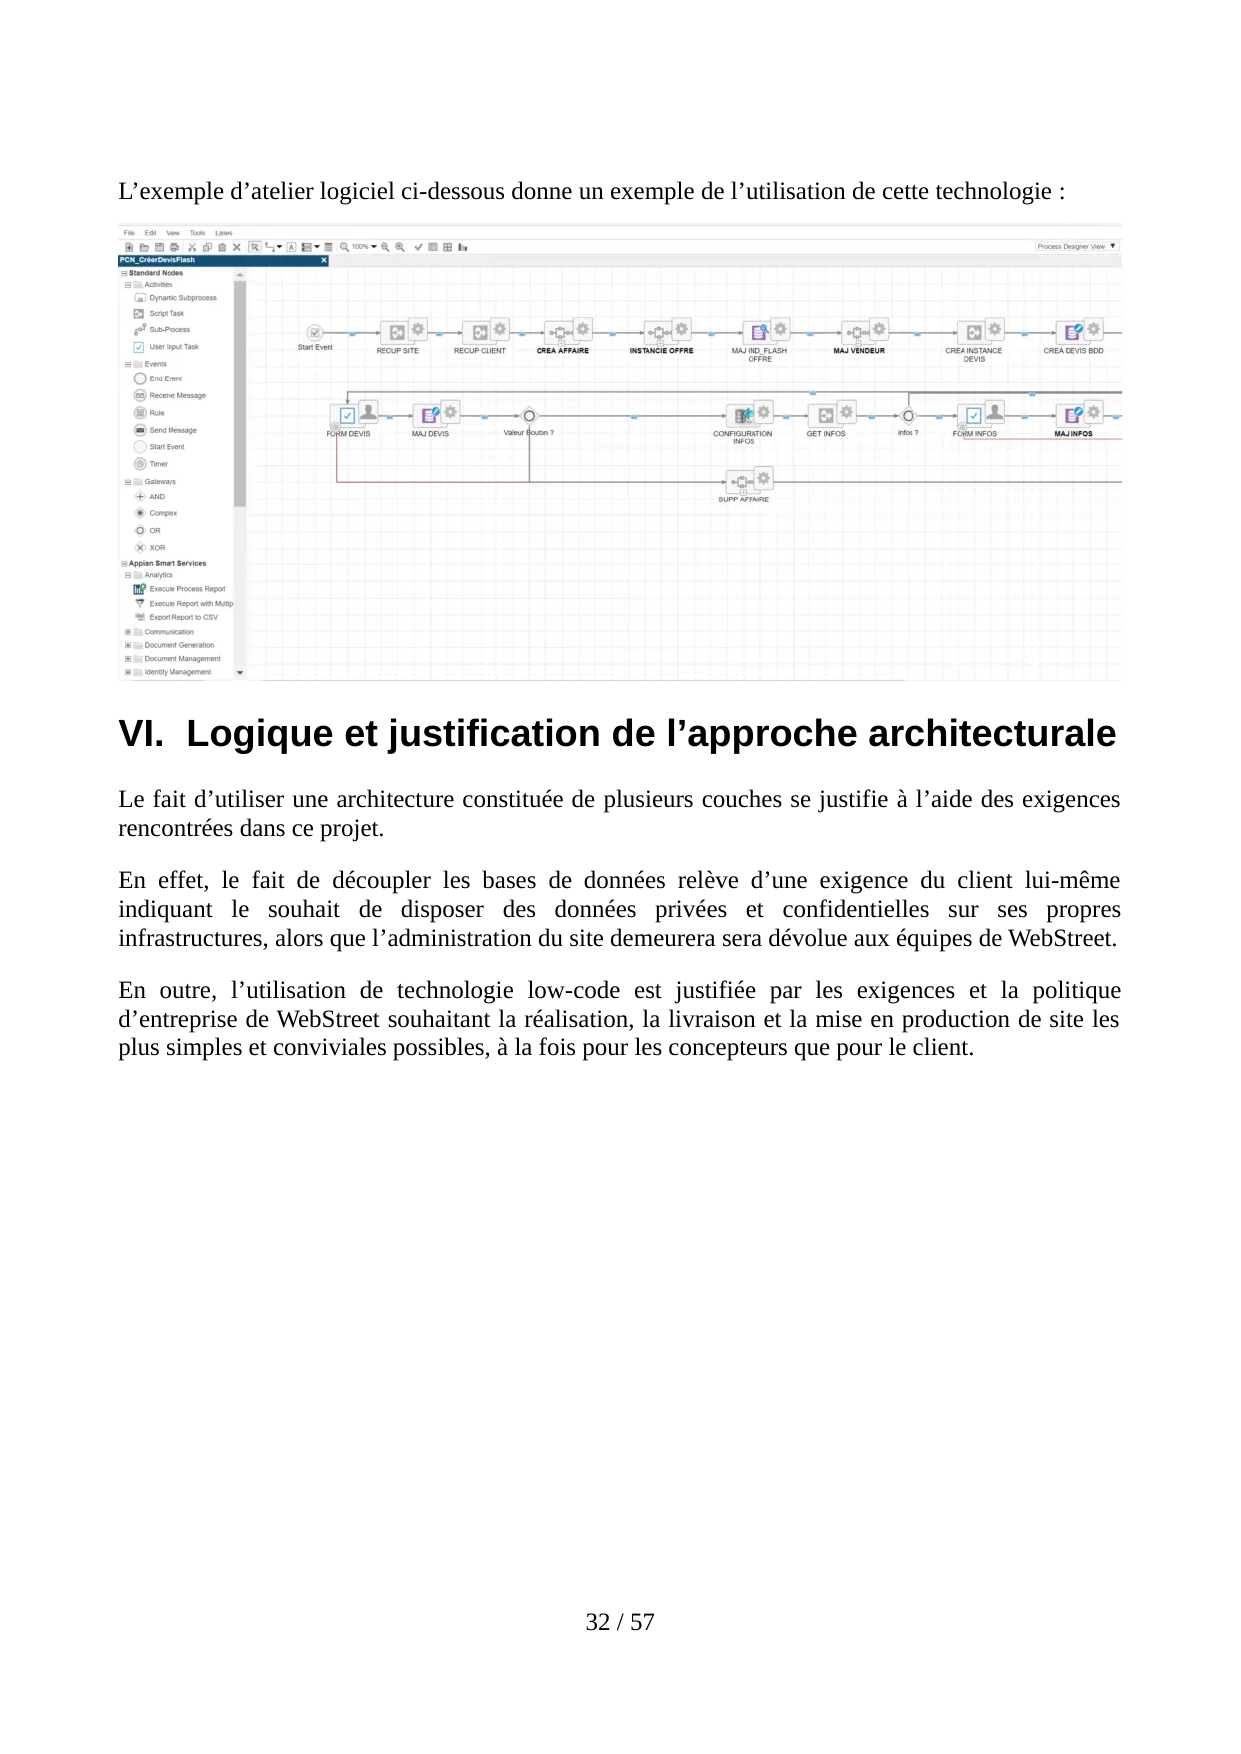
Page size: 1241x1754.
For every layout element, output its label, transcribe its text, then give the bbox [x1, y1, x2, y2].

text Le fait d’utiliser une architecture constituée de plusieurs couches se justifie à l’aide des exigences rencontrées dans ce projet. [118, 784, 1122, 842]
text L’exemple d’atelier logiciel ci-dessous donne un exemple de l’utilisation de cette technologie : [118, 176, 1122, 205]
subtitle Logique et justification de l’approche architecturale [118, 711, 1122, 754]
text En effet, le fait de découpler les bases de données relève d’une exigence du client lui-même indiquant le souhait de disposer des données privées et confidentielles sur ses propres infrastructures, alors que l’administration du site demeurera sera dévolue aux équipes de WebStreet. [118, 865, 1122, 951]
text En outre, l’utilisation de technologie low-code est justifiée par les exigences et la politique d’entreprise de WebStreet souhaitant la réalisation, la livraison et la mise en production de site les plus simples et conviviales possibles, à la fois pour les concepteurs que pour le client. [118, 975, 1122, 1061]
picture [118, 223, 1123, 681]
